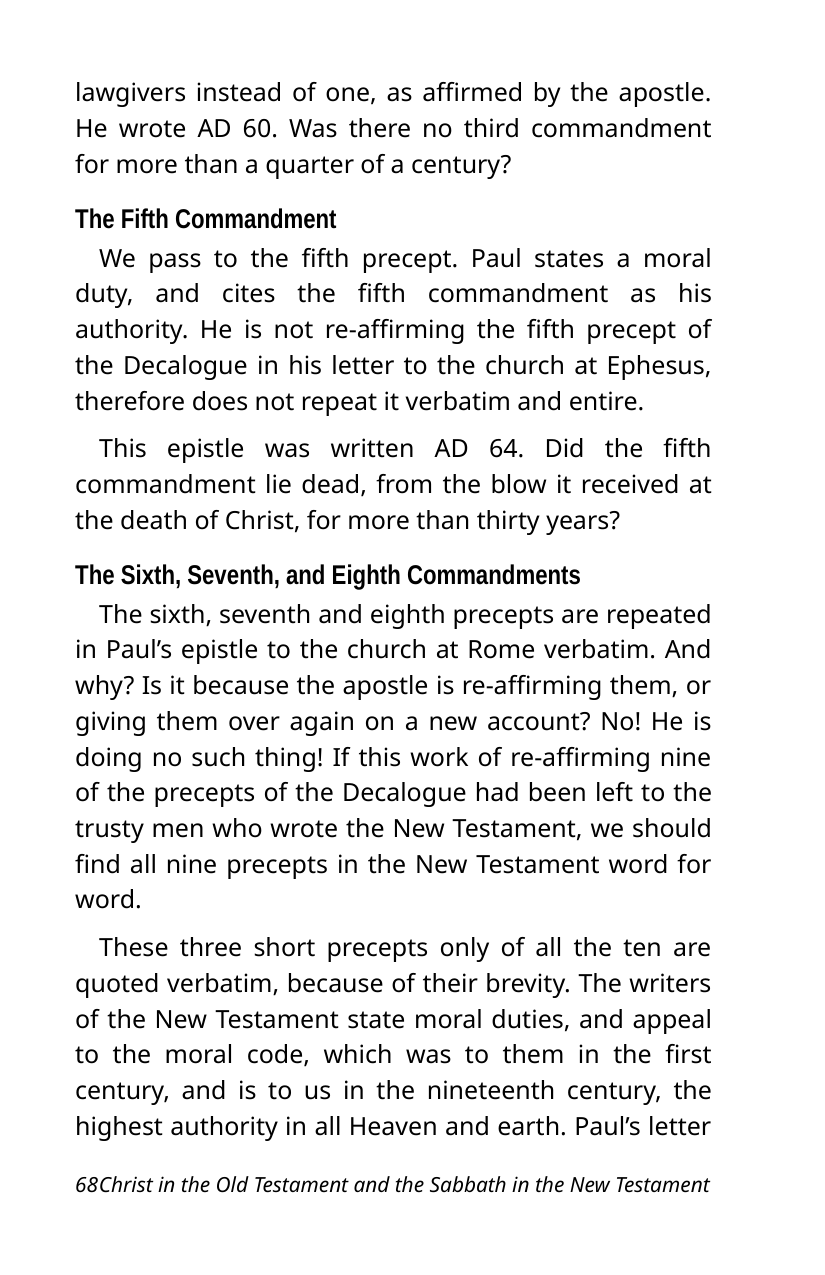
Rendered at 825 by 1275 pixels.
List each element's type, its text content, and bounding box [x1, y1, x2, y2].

subtitle The Sixth, Seventh, and Eighth Commandments [75, 559, 712, 590]
text lawgivers instead of one, as affirmed by the apostle. He wrote AD 60. Was there no third commandment for more than a quarter of a century? [75, 75, 712, 181]
text These three short precepts only of all the ten are quoted verbatim, because of their brevity. The writers of the New Testament state moral duties, and appeal to the moral code, which was to them in the first century, and is to us in the nineteenth century, the highest authority in all Heaven and earth. Paul’s letter [75, 930, 712, 1143]
text The sixth, seventh and eighth precepts are repeated in Paul’s epistle to the church at Rome verbatim. And why? Is it because the apostle is re-affirming them, or giving them over again on a new account? No! He is doing no such thing! If this work of re-affirming nine of the precepts of the Decalogue had been left to the trusty men who wrote the New Testament, we should find all nine precepts in the New Testament word for word. [75, 596, 712, 916]
text We pass to the fifth precept. Paul states a moral duty, and cites the fifth commandment as his authority. He is not re-affirming the fifth precept of the Decalogue in his letter to the church at Ephesus, therefore does not repeat it verbatim and entire. [75, 240, 712, 417]
subtitle The Fifth Commandment [75, 203, 712, 234]
text This epistle was written AD 64. Did the fifth commandment lie dead, from the blow it received at the death of Christ, for more than thirty years? [75, 431, 712, 537]
